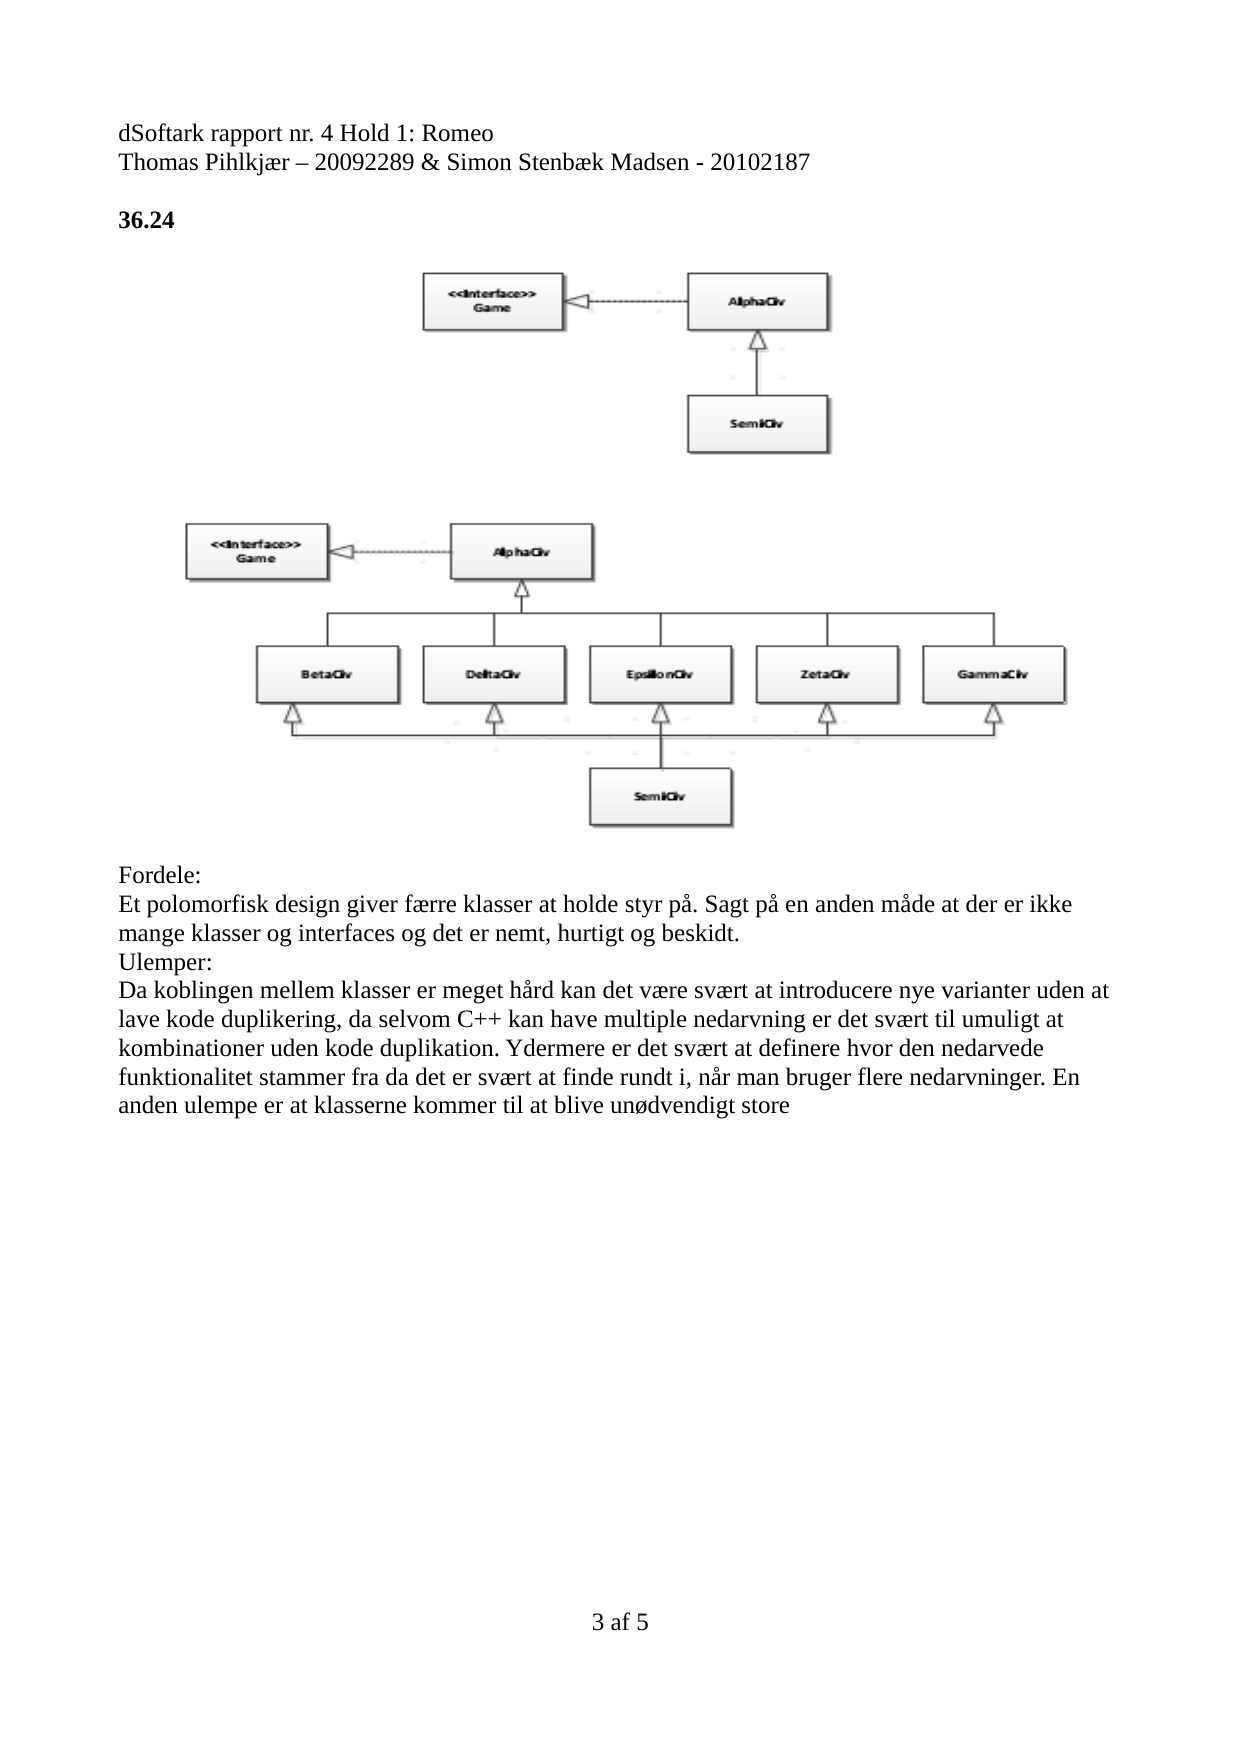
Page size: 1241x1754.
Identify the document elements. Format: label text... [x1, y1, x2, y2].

text Fordele: [118, 860, 1122, 889]
picture [135, 251, 1111, 832]
text anden ulempe er at klasserne kommer til at blive unødvendigt store [118, 1090, 1122, 1119]
text kombinationer uden kode duplikation. Ydermere er det svært at definere hvor den nedarvede [118, 1033, 1122, 1062]
text funktionalitet stammer fra da det er svært at finde rundt i, når man bruger flere nedarvninger. En [118, 1062, 1122, 1090]
text 36.24 [118, 205, 1122, 234]
text lave kode duplikering, da selvom C++ kan have multiple nedarvning er det svært til umuligt at [118, 1004, 1122, 1033]
text Et polomorfisk design giver færre klasser at holde styr på. Sagt på en anden måde at der er ikke [118, 889, 1122, 918]
text Ulemper: [118, 947, 1122, 975]
text Da koblingen mellem klasser er meget hård kan det være svært at introducere nye varianter uden at [118, 975, 1122, 1004]
text mange klasser og interfaces og det er nemt, hurtigt og beskidt. [118, 918, 1122, 947]
